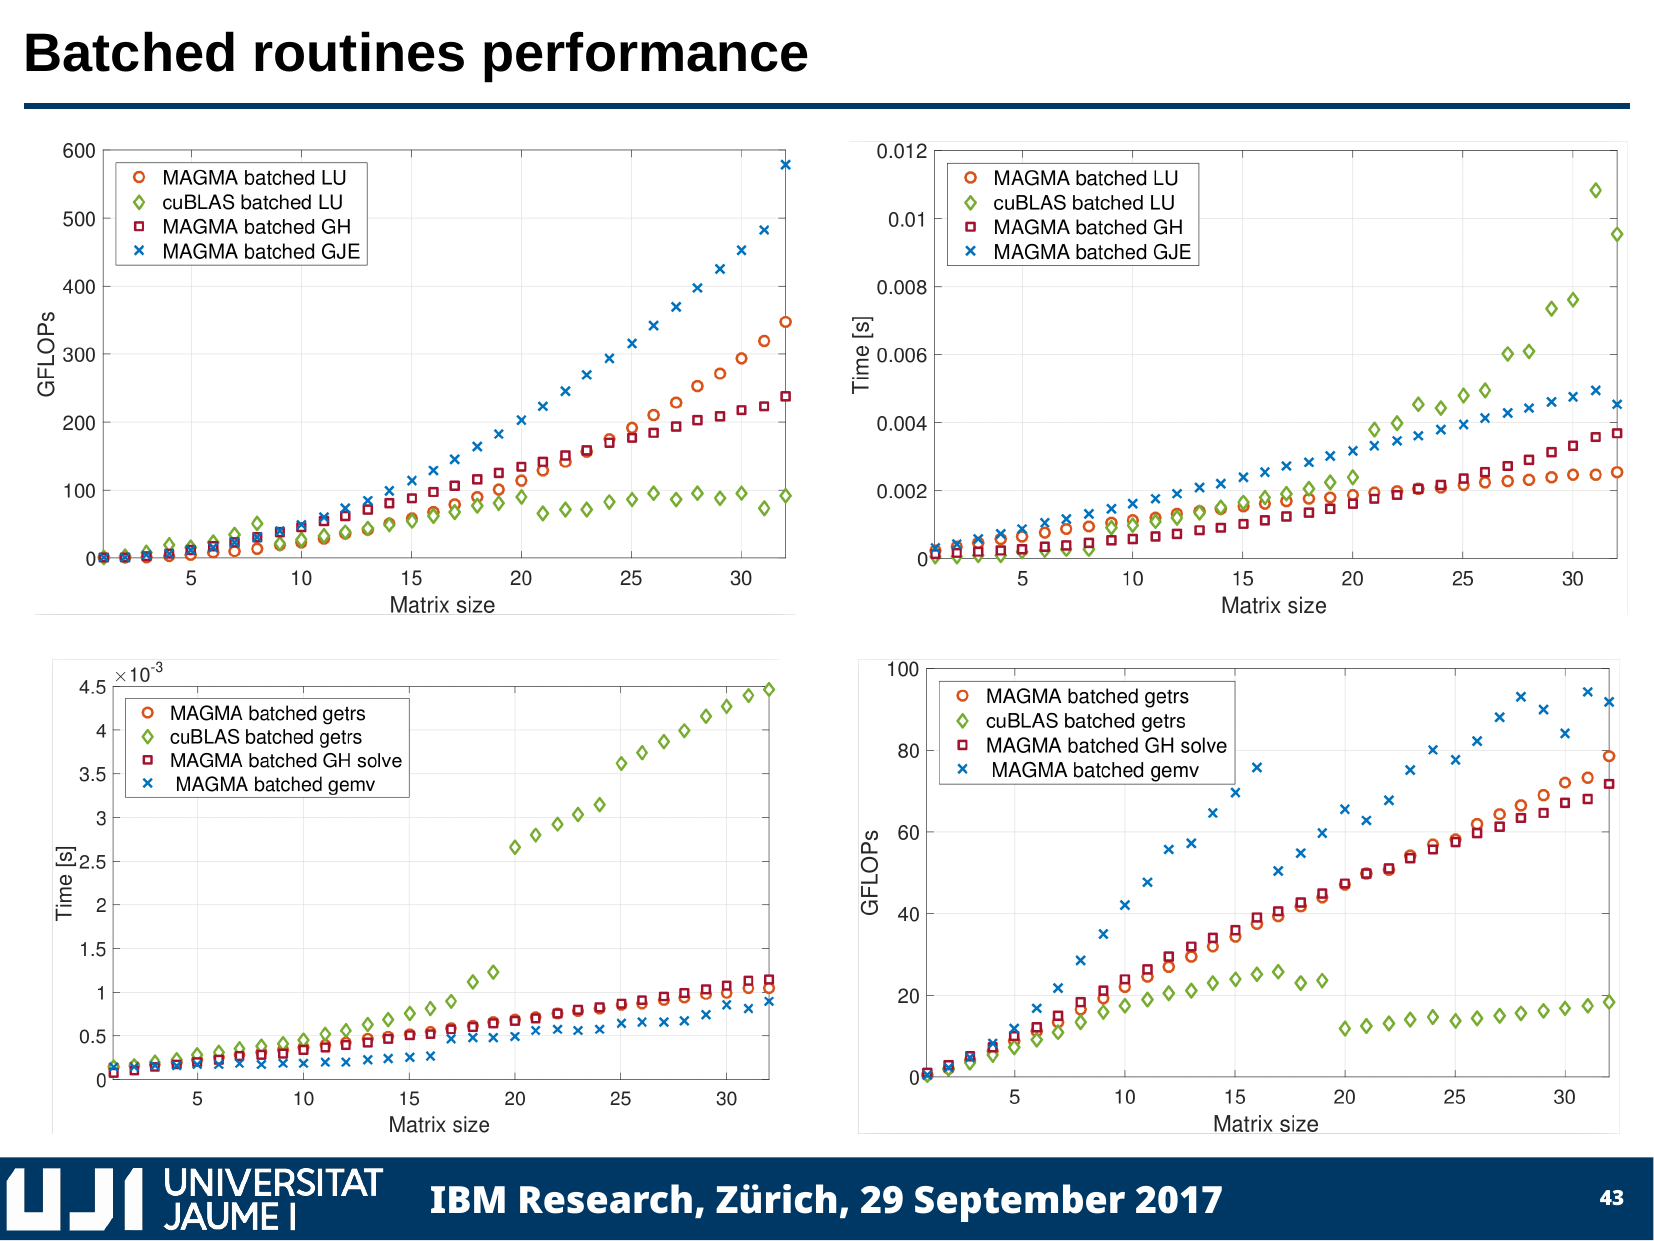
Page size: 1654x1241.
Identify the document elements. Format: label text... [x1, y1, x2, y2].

picture [0, 1158, 390, 1241]
picture [35, 141, 796, 615]
picture [849, 141, 1628, 615]
picture [875, 659, 1603, 1134]
title Batched routines performance [23, 0, 1630, 107]
picture [34, 659, 797, 1134]
